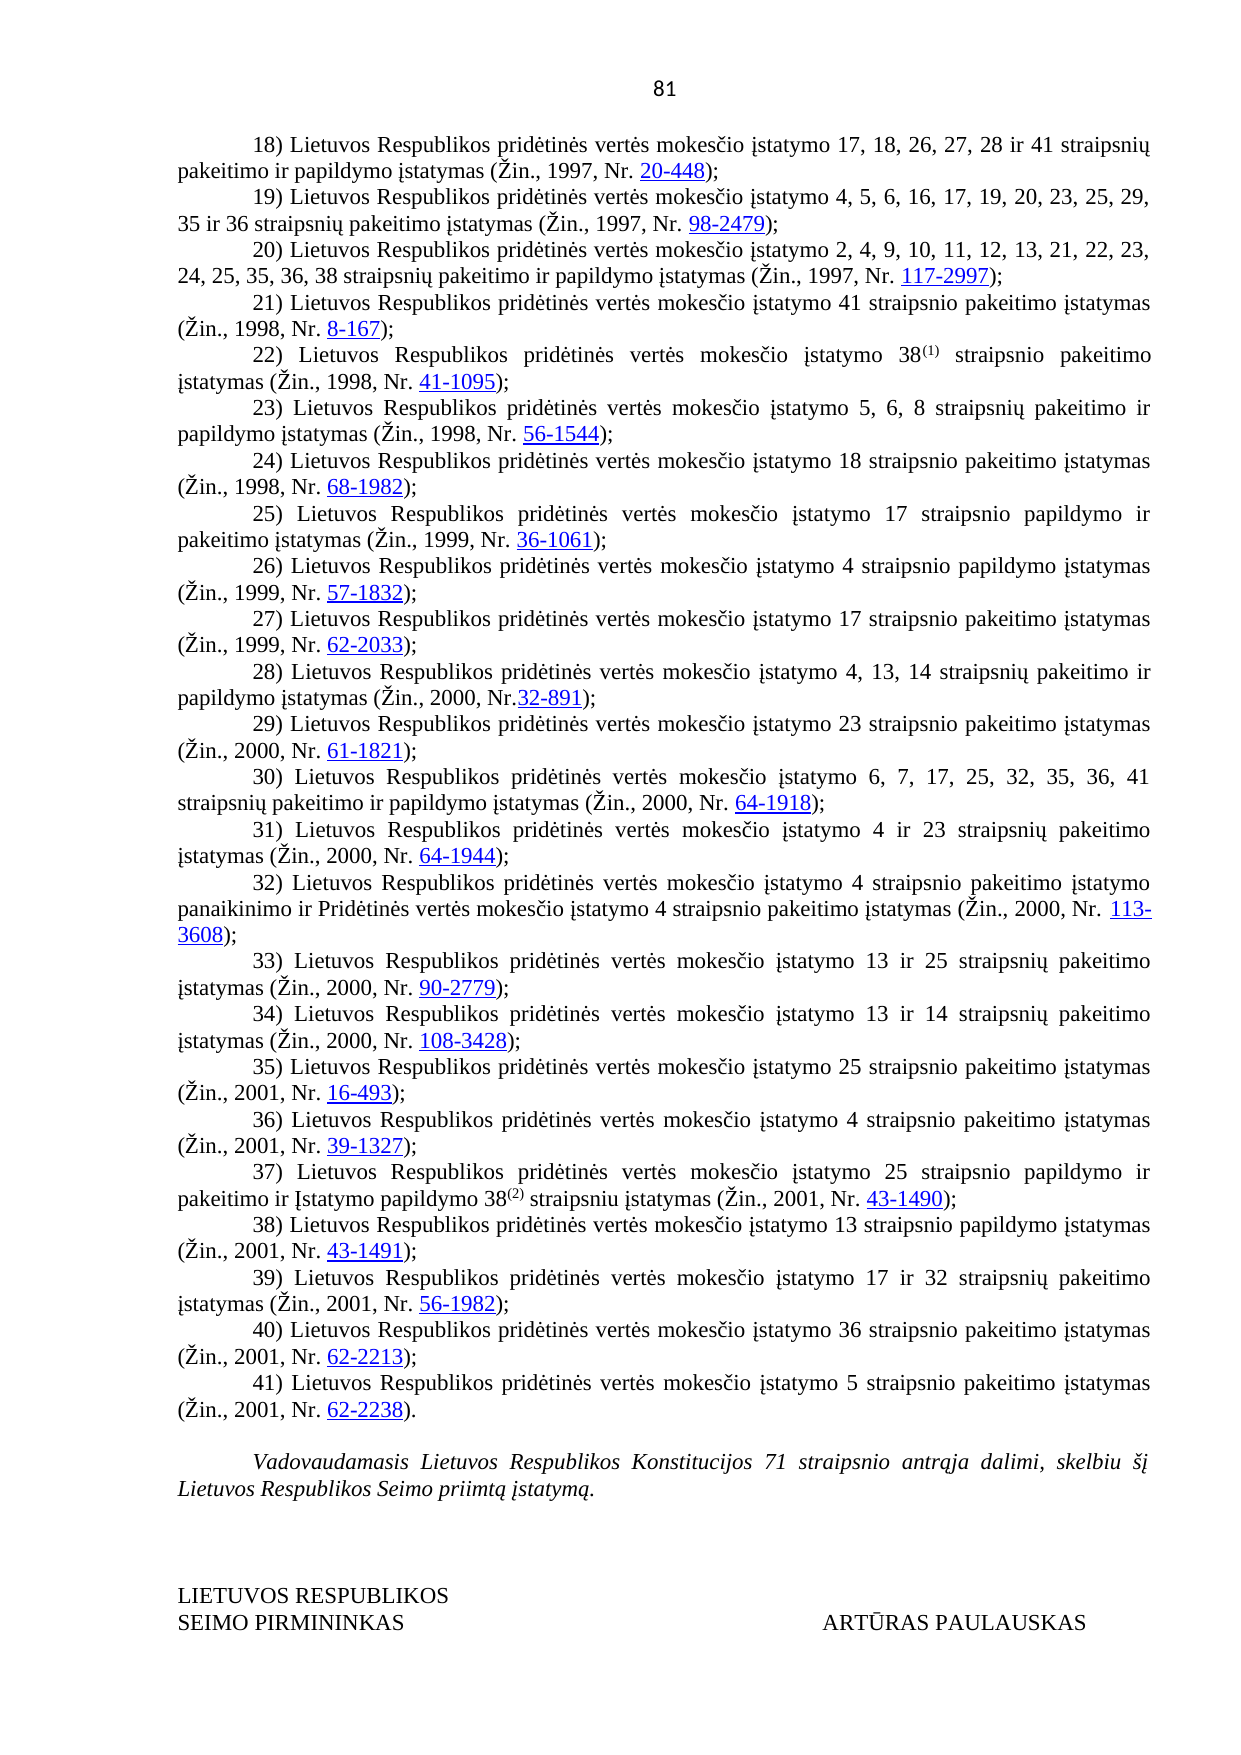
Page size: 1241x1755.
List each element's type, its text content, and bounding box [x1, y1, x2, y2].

text 30) Lietuvos Respublikos pridėtinės vertės mokesčio įstatymo 6, 7, 17, 25, 32, 35, 36, 41 straipsnių pakeitimo ir papildymo įstatymas (Žin., 2000, Nr. 64-1918); [177, 763, 1152, 816]
text 32) Lietuvos Respublikos pridėtinės vertės mokesčio įstatymo 4 straipsnio pakeitimo įstatymo panaikinimo ir Pridėtinės vertės mokesčio įstatymo 4 straipsnio pakeitimo įstatymas (Žin., 2000, Nr. 113-3608); [177, 868, 1152, 948]
text 27) Lietuvos Respublikos pridėtinės vertės mokesčio įstatymo 17 straipsnio pakeitimo įstatymas (Žin., 1999, Nr. 62-2033); [177, 605, 1152, 658]
text Vadovaudamasis Lietuvos Respublikos Konstitucijos 71 straipsnio antrąja dalimi, skelbiu šį Lietuvos Respublikos Seimo priimtą įstatymą. [177, 1448, 1152, 1501]
text 40) Lietuvos Respublikos pridėtinės vertės mokesčio įstatymo 36 straipsnio pakeitimo įstatymas (Žin., 2001, Nr. 62-2213); [177, 1317, 1152, 1369]
text 18) Lietuvos Respublikos pridėtinės vertės mokesčio įstatymo 17, 18, 26, 27, 28 ir 41 straipsnių pakeitimo ir papildymo įstatymas (Žin., 1997, Nr. 20-448); [177, 131, 1152, 183]
text SEIMO PIRMININKAS ARTŪRAS PAULAUSKAS [177, 1609, 1152, 1635]
text 41) Lietuvos Respublikos pridėtinės vertės mokesčio įstatymo 5 straipsnio pakeitimo įstatymas (Žin., 2001, Nr. 62-2238). [177, 1369, 1152, 1422]
text 23) Lietuvos Respublikos pridėtinės vertės mokesčio įstatymo 5, 6, 8 straipsnių pakeitimo ir papildymo įstatymas (Žin., 1998, Nr. 56-1544); [177, 394, 1152, 447]
text 33) Lietuvos Respublikos pridėtinės vertės mokesčio įstatymo 13 ir 25 straipsnių pakeitimo įstatymas (Žin., 2000, Nr. 90-2779); [177, 948, 1152, 1000]
text 25) Lietuvos Respublikos pridėtinės vertės mokesčio įstatymo 17 straipsnio papildymo ir pakeitimo įstatymas (Žin., 1999, Nr. 36-1061); [177, 499, 1152, 552]
text 39) Lietuvos Respublikos pridėtinės vertės mokesčio įstatymo 17 ir 32 straipsnių pakeitimo įstatymas (Žin., 2001, Nr. 56-1982); [177, 1264, 1152, 1317]
text 20) Lietuvos Respublikos pridėtinės vertės mokesčio įstatymo 2, 4, 9, 10, 11, 12, 13, 21, 22, 23, 24, 25, 35, 36, 38 straipsnių pakeitimo ir papildymo įstatymas (Žin., 1997, Nr. 117-2997); [177, 236, 1152, 289]
text 34) Lietuvos Respublikos pridėtinės vertės mokesčio įstatymo 13 ir 14 straipsnių pakeitimo įstatymas (Žin., 2000, Nr. 108-3428); [177, 1000, 1152, 1053]
text 19) Lietuvos Respublikos pridėtinės vertės mokesčio įstatymo 4, 5, 6, 16, 17, 19, 20, 23, 25, 29, 35 ir 36 straipsnių pakeitimo įstatymas (Žin., 1997, Nr. 98-2479); [177, 183, 1152, 236]
text LIETUVOS RESPUBLIKOS [177, 1582, 1152, 1609]
text 31) Lietuvos Respublikos pridėtinės vertės mokesčio įstatymo 4 ir 23 straipsnių pakeitimo įstatymas (Žin., 2000, Nr. 64-1944); [177, 816, 1152, 868]
text 35) Lietuvos Respublikos pridėtinės vertės mokesčio įstatymo 25 straipsnio pakeitimo įstatymas (Žin., 2001, Nr. 16-493); [177, 1053, 1152, 1106]
text 28) Lietuvos Respublikos pridėtinės vertės mokesčio įstatymo 4, 13, 14 straipsnių pakeitimo ir papildymo įstatymas (Žin., 2000, Nr.32-891); [177, 658, 1152, 710]
text 37) Lietuvos Respublikos pridėtinės vertės mokesčio įstatymo 25 straipsnio papildymo ir pakeitimo ir Įstatymo papildymo 38(2) straipsniu įstatymas (Žin., 2001, Nr. 43-1490); [177, 1158, 1152, 1211]
text 21) Lietuvos Respublikos pridėtinės vertės mokesčio įstatymo 41 straipsnio pakeitimo įstatymas (Žin., 1998, Nr. 8-167); [177, 289, 1152, 341]
text 38) Lietuvos Respublikos pridėtinės vertės mokesčio įstatymo 13 straipsnio papildymo įstatymas (Žin., 2001, Nr. 43-1491); [177, 1211, 1152, 1264]
text 29) Lietuvos Respublikos pridėtinės vertės mokesčio įstatymo 23 straipsnio pakeitimo įstatymas (Žin., 2000, Nr. 61-1821); [177, 710, 1152, 763]
text 26) Lietuvos Respublikos pridėtinės vertės mokesčio įstatymo 4 straipsnio papildymo įstatymas (Žin., 1999, Nr. 57-1832); [177, 552, 1152, 605]
text 22) Lietuvos Respublikos pridėtinės vertės mokesčio įstatymo 38(1) straipsnio pakeitimo įstatymas (Žin., 1998, Nr. 41-1095); [177, 341, 1152, 394]
text 24) Lietuvos Respublikos pridėtinės vertės mokesčio įstatymo 18 straipsnio pakeitimo įstatymas (Žin., 1998, Nr. 68-1982); [177, 447, 1152, 499]
text 36) Lietuvos Respublikos pridėtinės vertės mokesčio įstatymo 4 straipsnio pakeitimo įstatymas (Žin., 2001, Nr. 39-1327); [177, 1106, 1152, 1158]
